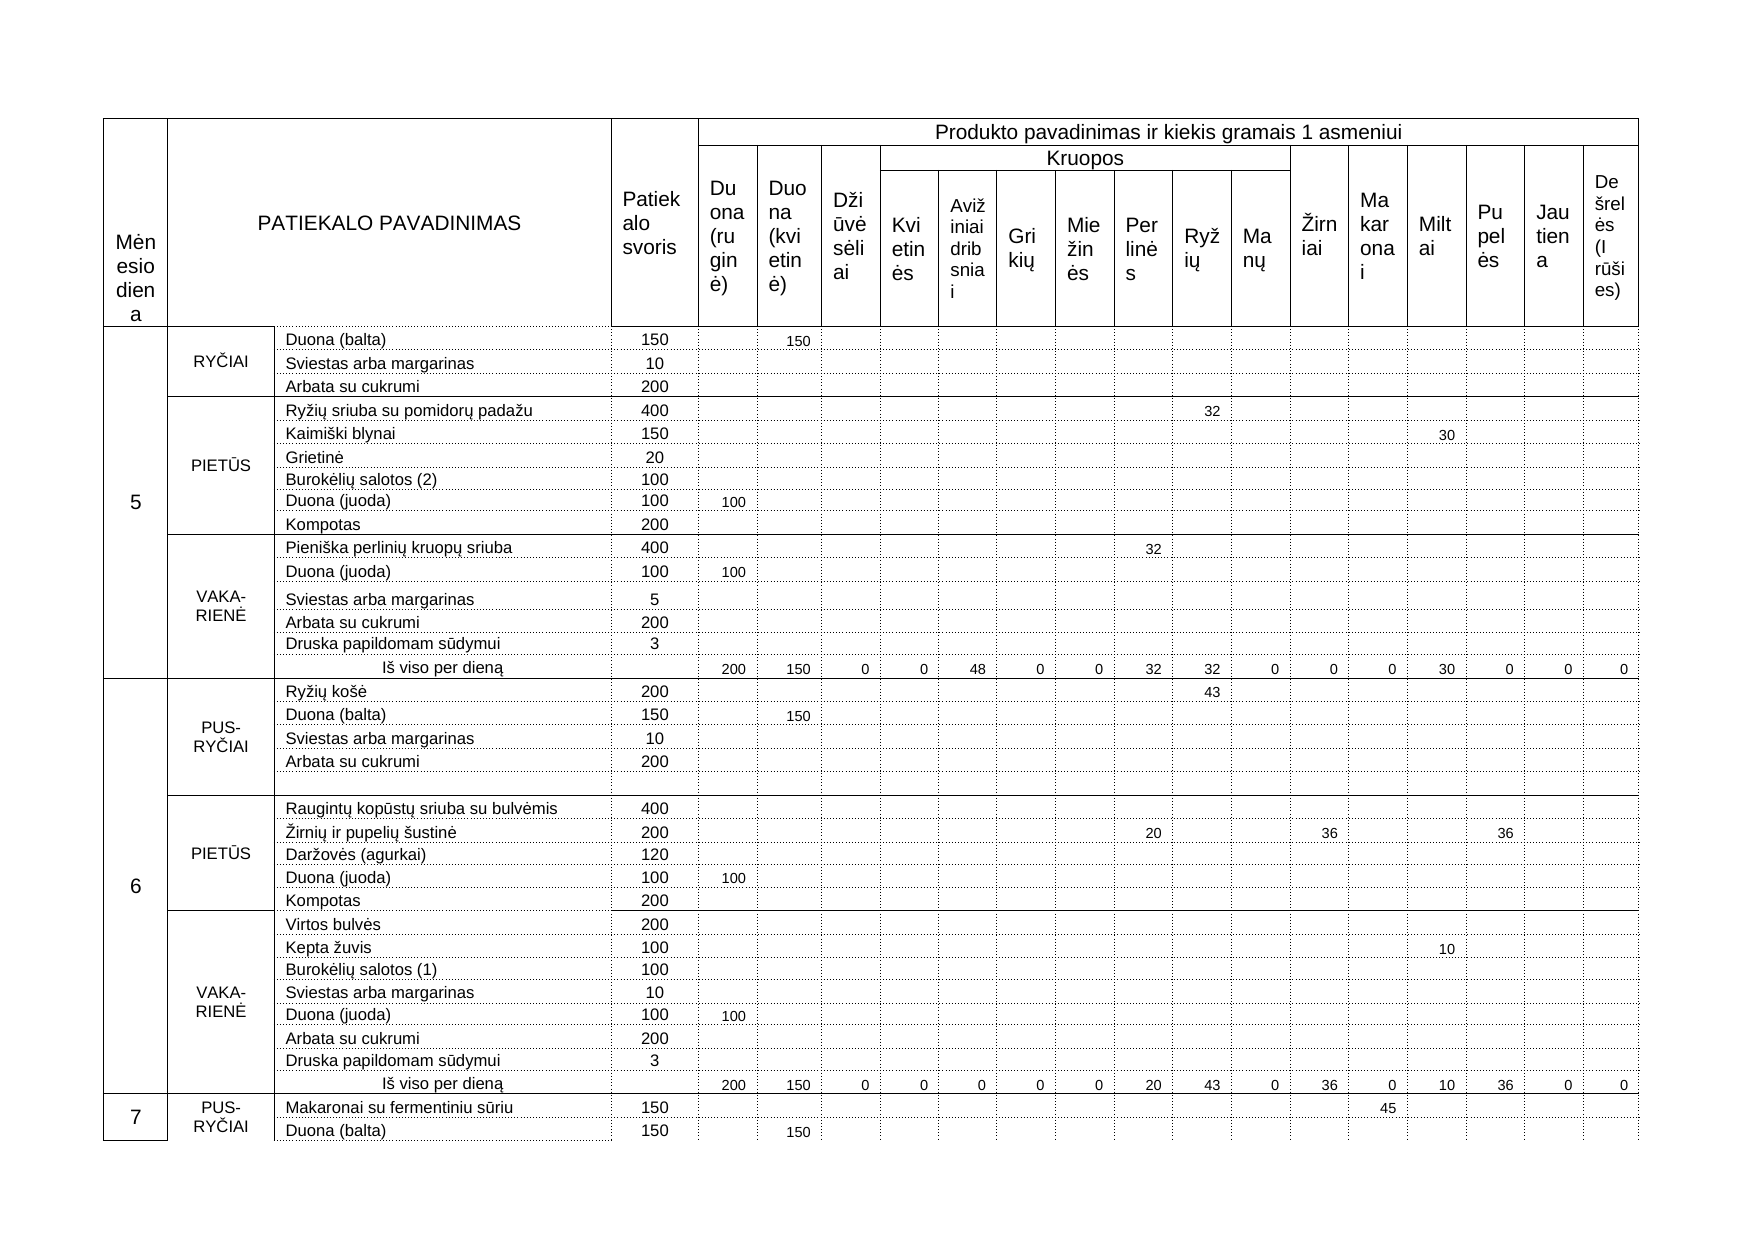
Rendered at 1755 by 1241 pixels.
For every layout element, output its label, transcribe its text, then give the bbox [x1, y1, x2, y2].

table_cell [757, 911, 822, 934]
table_cell [997, 1024, 1056, 1048]
table_cell [1525, 818, 1583, 842]
table_cell [1583, 327, 1639, 349]
table_cell [1408, 957, 1466, 979]
table_cell 100 [611, 864, 698, 887]
table_cell [1056, 535, 1114, 557]
table_cell [698, 467, 757, 488]
table_cell [1290, 911, 1349, 934]
table_cell [997, 679, 1056, 701]
table_cell [1408, 701, 1466, 724]
table_cell [757, 1024, 822, 1048]
table_cell 0 [1583, 1070, 1639, 1093]
table_cell [1466, 489, 1525, 510]
table_cell [939, 679, 997, 701]
table_cell Makaronai su fermentiniu sūriu [275, 1094, 611, 1117]
table_cell [997, 373, 1056, 396]
table_cell [997, 748, 1056, 771]
table_cell [997, 979, 1056, 1002]
table_cell 0 [1231, 654, 1290, 677]
table_cell [698, 1117, 757, 1140]
table_cell 3 [611, 1048, 698, 1070]
table_cell [1231, 443, 1290, 467]
table_cell [1466, 632, 1525, 654]
table_cell [757, 979, 822, 1002]
table_cell [1583, 748, 1639, 771]
table_cell [1290, 327, 1349, 349]
table_cell [1466, 1094, 1525, 1117]
table_cell [880, 373, 939, 396]
table_cell [880, 1094, 939, 1117]
table_cell 36 [1290, 818, 1349, 842]
table_cell [880, 748, 939, 771]
table_cell [997, 557, 1056, 581]
table_cell [1173, 771, 1231, 795]
table_cell [1583, 818, 1639, 842]
table_cell [822, 701, 880, 724]
table_cell [1525, 397, 1583, 420]
table_cell Grikių [997, 171, 1055, 326]
table_cell [757, 557, 822, 581]
table_cell [1466, 748, 1525, 771]
table_cell [1408, 1003, 1466, 1024]
table_cell [1056, 609, 1114, 632]
table_cell 32 [1173, 397, 1231, 420]
table_cell [939, 489, 997, 510]
table_cell 0 [880, 654, 939, 677]
table_cell [757, 887, 822, 910]
table_cell [1583, 1117, 1639, 1140]
table_cell [1466, 701, 1525, 724]
table_cell [1056, 373, 1114, 396]
table_cell [1525, 609, 1583, 632]
table_cell [1290, 373, 1349, 396]
table_cell [1466, 609, 1525, 632]
table_cell [757, 632, 822, 654]
table_cell [698, 1048, 757, 1070]
table_cell Duona (juoda) [275, 864, 611, 887]
table_cell [997, 443, 1056, 467]
table_cell [1056, 887, 1114, 910]
table_cell [997, 609, 1056, 632]
table_cell [698, 911, 757, 934]
table_cell [997, 911, 1056, 934]
table_cell [939, 467, 997, 488]
table_cell [997, 796, 1056, 818]
table_cell Duona (ruginė) [699, 146, 757, 326]
table_cell [1466, 443, 1525, 467]
table_cell Duona (balta) [275, 326, 611, 349]
table_cell [939, 957, 997, 979]
table_cell 100 [611, 489, 698, 510]
table_cell [1290, 557, 1349, 581]
table_cell 0 [1056, 1070, 1114, 1093]
table_cell [1525, 979, 1583, 1002]
table_cell [1525, 957, 1583, 979]
table_cell [611, 771, 698, 795]
table_cell [1173, 887, 1231, 910]
table_cell [1290, 443, 1349, 467]
table_cell [1290, 1117, 1349, 1140]
table_cell [757, 609, 822, 632]
table_cell [1583, 887, 1639, 910]
table_cell [1583, 957, 1639, 979]
table_cell [1231, 349, 1290, 373]
table_cell [880, 489, 939, 510]
table_cell Duona (kvietinė) [758, 146, 821, 326]
table_cell [822, 842, 880, 863]
table_cell 200 [698, 1070, 757, 1093]
table_cell [1173, 510, 1231, 534]
table_cell [757, 771, 822, 795]
table_cell [997, 887, 1056, 910]
table_cell [822, 467, 880, 488]
table_cell [1056, 443, 1114, 467]
table_cell [1231, 1094, 1290, 1117]
table_cell [1466, 887, 1525, 910]
table_cell 200 [611, 1024, 698, 1048]
table_cell 10 [611, 724, 698, 748]
table_cell [1114, 581, 1173, 609]
table_cell [939, 911, 997, 934]
table_cell [1056, 581, 1114, 609]
table_cell [1583, 979, 1639, 1002]
table_cell 36 [1466, 818, 1525, 842]
table_cell Grietinė [275, 443, 611, 467]
table_cell [880, 557, 939, 581]
table_cell [822, 796, 880, 818]
table_cell [1583, 796, 1639, 818]
table_cell [1408, 1048, 1466, 1070]
table_cell [1466, 957, 1525, 979]
table_cell 20 [1114, 818, 1173, 842]
table_cell [822, 748, 880, 771]
table_cell Žirnių ir pupelių šustinė [275, 818, 611, 842]
table_header Patiekalo svoris [612, 119, 698, 326]
table_cell 7 [104, 1094, 167, 1140]
table_cell [939, 557, 997, 581]
table_cell [939, 349, 997, 373]
table_cell [1231, 679, 1290, 701]
table_cell [1114, 443, 1173, 467]
table_cell [880, 1048, 939, 1070]
table_cell [1466, 796, 1525, 818]
table_cell 32 [1173, 654, 1231, 677]
table_cell [1231, 701, 1290, 724]
table_cell [822, 864, 880, 887]
table_cell [822, 489, 880, 510]
table_cell [822, 1024, 880, 1048]
table_cell [1056, 420, 1114, 443]
table_cell [1349, 420, 1407, 443]
table_cell [997, 467, 1056, 488]
table_cell 200 [698, 654, 757, 677]
table_cell [822, 397, 880, 420]
table_cell [1466, 911, 1525, 934]
table_cell [939, 397, 997, 420]
table_cell [1290, 489, 1349, 510]
table_cell 32 [1114, 654, 1173, 677]
table_cell 200 [611, 748, 698, 771]
table_cell [822, 1048, 880, 1070]
table_cell [1349, 489, 1407, 510]
table_cell [698, 1024, 757, 1048]
table_cell [997, 581, 1056, 609]
table_cell [997, 510, 1056, 534]
table_cell [1114, 467, 1173, 488]
table_cell 100 [611, 557, 698, 581]
table_cell [939, 1117, 997, 1140]
table_cell Jautiena [1525, 146, 1583, 326]
table_cell [1583, 679, 1639, 701]
table_cell [1173, 535, 1231, 557]
table_cell [1349, 979, 1407, 1002]
table_cell [698, 701, 757, 724]
table_cell [1290, 420, 1349, 443]
table_cell [1349, 864, 1407, 887]
table_cell [1231, 771, 1290, 795]
table_cell [880, 609, 939, 632]
table_cell [1114, 701, 1173, 724]
table_cell [1114, 887, 1173, 910]
table_cell [1173, 327, 1231, 349]
table_cell [1408, 557, 1466, 581]
table_cell 100 [698, 864, 757, 887]
table_cell [822, 887, 880, 910]
table_cell [1583, 1024, 1639, 1048]
table_cell 150 [757, 654, 822, 677]
table_cell [1114, 934, 1173, 957]
table_cell 150 [757, 1117, 822, 1140]
table_cell 0 [1231, 1070, 1290, 1093]
table_cell [1173, 557, 1231, 581]
table_cell [1466, 397, 1525, 420]
table_cell 200 [611, 818, 698, 842]
table_cell [939, 1094, 997, 1117]
table_cell [1056, 911, 1114, 934]
table_cell [1349, 581, 1407, 609]
table_cell [1290, 771, 1349, 795]
table_cell [698, 397, 757, 420]
table_cell [1466, 1003, 1525, 1024]
table_cell [1466, 467, 1525, 488]
table_cell [1114, 1048, 1173, 1070]
table_cell [1349, 1003, 1407, 1024]
table_cell [757, 373, 822, 396]
table_cell 6 [104, 679, 167, 1093]
table_cell [939, 510, 997, 534]
table_cell [698, 349, 757, 373]
table_cell [1408, 864, 1466, 887]
table_cell [822, 510, 880, 534]
table_cell [1231, 934, 1290, 957]
table_cell [1408, 887, 1466, 910]
table_cell [698, 818, 757, 842]
table_cell [1583, 581, 1639, 609]
table_cell [1290, 748, 1349, 771]
table_header Produkto pavadinimas ir kiekis gramais 1 asmeniui [699, 119, 1638, 145]
table_cell [1408, 510, 1466, 534]
table_cell Makaronai [1349, 146, 1407, 326]
table_cell [1056, 327, 1114, 349]
table_cell [1525, 581, 1583, 609]
table_cell [1349, 724, 1407, 748]
table_cell [1114, 557, 1173, 581]
table_cell [1408, 397, 1466, 420]
table_cell [939, 1024, 997, 1048]
table_cell [757, 1003, 822, 1024]
table_cell [880, 420, 939, 443]
table_cell [1525, 724, 1583, 748]
table_cell [997, 420, 1056, 443]
table_cell [1114, 420, 1173, 443]
table_cell [1056, 979, 1114, 1002]
table_cell [1408, 327, 1466, 349]
table_cell [1056, 1117, 1114, 1140]
table_cell [1290, 934, 1349, 957]
table_cell [997, 632, 1056, 654]
table_cell [1056, 1003, 1114, 1024]
table_cell [1114, 397, 1173, 420]
table_cell [1056, 957, 1114, 979]
table_cell 0 [1349, 654, 1407, 677]
table_cell [698, 327, 757, 349]
table_cell [1114, 748, 1173, 771]
table_cell [1173, 1048, 1231, 1070]
table_cell [757, 842, 822, 863]
table_cell [880, 724, 939, 748]
table_cell [698, 957, 757, 979]
table_cell [1408, 979, 1466, 1002]
table_cell [1290, 864, 1349, 887]
table_cell [1583, 1048, 1639, 1070]
table_cell [1290, 349, 1349, 373]
table_cell [1056, 748, 1114, 771]
table_cell Arbata su cukrumi [275, 1024, 611, 1048]
table_cell 100 [698, 489, 757, 510]
table_cell [1583, 1094, 1639, 1117]
table_cell [698, 842, 757, 863]
table_cell [757, 864, 822, 887]
table_cell [757, 957, 822, 979]
table_cell [1349, 467, 1407, 488]
table_cell [1290, 957, 1349, 979]
table_cell [880, 632, 939, 654]
table_cell [1583, 864, 1639, 887]
table_cell [1408, 609, 1466, 632]
table_cell [1056, 1048, 1114, 1070]
table_cell [757, 818, 822, 842]
table_cell Ryžių košė [275, 679, 611, 701]
table_cell Arbata su cukrumi [275, 609, 611, 632]
table_cell [1231, 957, 1290, 979]
table_cell [1583, 771, 1639, 795]
table_cell [997, 1094, 1056, 1117]
table_cell [698, 748, 757, 771]
table_cell [1056, 489, 1114, 510]
table_cell 0 [997, 654, 1056, 677]
table_cell [1290, 724, 1349, 748]
table_cell [1349, 748, 1407, 771]
table_cell [1408, 724, 1466, 748]
table_cell [880, 818, 939, 842]
table_cell [1290, 701, 1349, 724]
table_cell [1525, 632, 1583, 654]
table_cell 0 [822, 1070, 880, 1093]
table_cell 200 [611, 911, 698, 934]
table_cell [1231, 1048, 1290, 1070]
table_cell 0 [939, 1070, 997, 1093]
table_cell [1056, 796, 1114, 818]
table_cell [1056, 1024, 1114, 1048]
table_cell Kvietinės [881, 171, 938, 326]
table_cell [1173, 934, 1231, 957]
table_cell [698, 510, 757, 534]
table_cell [939, 887, 997, 910]
table_cell [757, 748, 822, 771]
table_cell [1056, 467, 1114, 488]
table_cell 200 [611, 510, 698, 534]
table_cell [1349, 1024, 1407, 1048]
table_cell [1173, 957, 1231, 979]
table_cell [880, 1117, 939, 1140]
table_cell [1408, 911, 1466, 934]
table_cell [1056, 771, 1114, 795]
table_cell [1231, 724, 1290, 748]
table_cell [822, 535, 880, 557]
table_cell [880, 679, 939, 701]
table_cell Sviestas arba margarinas [275, 581, 611, 609]
table_cell [1525, 557, 1583, 581]
table_cell [1290, 979, 1349, 1002]
table_cell 30 [1408, 420, 1466, 443]
table_cell [1056, 934, 1114, 957]
table_cell [1114, 1094, 1173, 1117]
table_cell 150 [611, 327, 698, 349]
table_cell [822, 1094, 880, 1117]
table_cell [1525, 327, 1583, 349]
table_cell [1231, 373, 1290, 396]
table_cell [1173, 864, 1231, 887]
table_cell [880, 327, 939, 349]
table_cell Džiūvėsėliai [822, 146, 880, 326]
table_cell [939, 934, 997, 957]
table_cell [1056, 1094, 1114, 1117]
table_cell [1349, 842, 1407, 863]
table_cell [698, 979, 757, 1002]
table_cell [822, 679, 880, 701]
table_cell [1114, 632, 1173, 654]
table_cell [997, 327, 1056, 349]
table_cell [1114, 724, 1173, 748]
table_cell [1525, 510, 1583, 534]
table_cell [1114, 842, 1173, 863]
table_cell [757, 510, 822, 534]
table_cell [757, 934, 822, 957]
table_cell [1408, 1094, 1466, 1117]
table_cell [1583, 724, 1639, 748]
table_cell [1290, 796, 1349, 818]
table_cell [1408, 373, 1466, 396]
table_cell [822, 957, 880, 979]
table_cell [880, 957, 939, 979]
table_cell [822, 557, 880, 581]
table_cell [1231, 818, 1290, 842]
table_cell 200 [611, 373, 698, 396]
table_cell [880, 535, 939, 557]
table_cell [1173, 467, 1231, 488]
table_cell [1466, 510, 1525, 534]
table_cell [698, 535, 757, 557]
table_cell [757, 1048, 822, 1070]
table_cell VAKA- RIENĖ [168, 535, 274, 677]
table_cell [1173, 748, 1231, 771]
table_cell [1466, 842, 1525, 863]
table_cell 400 [611, 397, 698, 420]
table_cell [1349, 557, 1407, 581]
table_cell [1173, 632, 1231, 654]
table_cell [880, 443, 939, 467]
table_cell [1466, 349, 1525, 373]
table_cell [275, 771, 611, 795]
table_cell Druska papildomam sūdymui [275, 632, 611, 654]
table_cell [1173, 443, 1231, 467]
table_cell [1056, 842, 1114, 863]
table_cell [1114, 609, 1173, 632]
table_cell [939, 701, 997, 724]
table_cell [939, 581, 997, 609]
table_cell 20 [611, 443, 698, 467]
table_cell 10 [1408, 934, 1466, 957]
table_cell 36 [1290, 1070, 1349, 1093]
table_header PATIEKALO PAVADINIMAS [168, 119, 611, 326]
table_cell [1056, 397, 1114, 420]
table_cell [1290, 679, 1349, 701]
table_cell [1290, 397, 1349, 420]
table_cell Sviestas arba margarinas [275, 349, 611, 373]
table_cell [1173, 979, 1231, 1002]
table_cell 32 [1114, 535, 1173, 557]
table_cell [880, 1003, 939, 1024]
table_cell 400 [611, 535, 698, 557]
table_cell PIETŪS [168, 397, 274, 534]
table_cell [1231, 748, 1290, 771]
table_cell 100 [611, 934, 698, 957]
table_cell 43 [1173, 1070, 1231, 1093]
table_cell [1349, 632, 1407, 654]
table_cell [1056, 724, 1114, 748]
table_cell [1583, 609, 1639, 632]
table_cell [1349, 397, 1407, 420]
table_cell [1349, 510, 1407, 534]
table_cell [1466, 864, 1525, 887]
table_cell [1114, 349, 1173, 373]
table_cell [997, 397, 1056, 420]
table_cell [1525, 911, 1583, 934]
table_cell 36 [1466, 1070, 1525, 1093]
table_cell [880, 397, 939, 420]
table_cell [1290, 1003, 1349, 1024]
table_cell [757, 679, 822, 701]
table_cell [611, 654, 698, 677]
table_cell [822, 979, 880, 1002]
table_cell 0 [997, 1070, 1056, 1093]
table_cell [880, 796, 939, 818]
table_cell [698, 771, 757, 795]
table_cell [997, 771, 1056, 795]
table_cell [1583, 397, 1639, 420]
table_cell [698, 581, 757, 609]
table_cell 0 [1583, 654, 1639, 677]
table_cell [997, 957, 1056, 979]
table_cell Daržovės (agurkai) [275, 842, 611, 863]
table_cell [698, 609, 757, 632]
table_cell [1466, 327, 1525, 349]
table_cell [1056, 557, 1114, 581]
table_cell [1408, 581, 1466, 609]
table_cell [1583, 467, 1639, 488]
table_cell [1173, 609, 1231, 632]
table_cell [939, 842, 997, 863]
table_cell [698, 420, 757, 443]
table_cell [611, 1070, 698, 1093]
table_cell [1231, 535, 1290, 557]
table_cell [822, 934, 880, 957]
table_cell [1056, 632, 1114, 654]
table_cell [1231, 1003, 1290, 1024]
table_cell [757, 581, 822, 609]
table_cell [1173, 701, 1231, 724]
table_cell PUS- RYČIAI [168, 679, 274, 795]
table_cell 48 [939, 654, 997, 677]
table_cell [880, 979, 939, 1002]
table_cell [822, 911, 880, 934]
table_cell [1349, 911, 1407, 934]
table_cell [757, 349, 822, 373]
table_cell 120 [611, 842, 698, 863]
table_cell [997, 864, 1056, 887]
table_cell Kruopos [881, 146, 1290, 170]
table_cell [1173, 842, 1231, 863]
table_cell 30 [1408, 654, 1466, 677]
table_cell [1466, 373, 1525, 396]
table_cell [1290, 581, 1349, 609]
table_cell [1231, 467, 1290, 488]
table_cell [698, 373, 757, 396]
table_cell [1525, 887, 1583, 910]
table_cell [939, 535, 997, 557]
table_cell [1583, 701, 1639, 724]
table_cell [1231, 911, 1290, 934]
table_cell Duona (juoda) [275, 557, 611, 581]
table_cell [822, 1117, 880, 1140]
table_cell [1173, 420, 1231, 443]
table_cell [698, 443, 757, 467]
table_cell [1231, 1117, 1290, 1140]
table_cell [1525, 864, 1583, 887]
table_cell [822, 632, 880, 654]
table_cell [757, 443, 822, 467]
table_cell [1114, 957, 1173, 979]
table_cell [1466, 679, 1525, 701]
table_cell [1114, 489, 1173, 510]
table_cell [939, 818, 997, 842]
table_cell [1114, 373, 1173, 396]
table_cell [939, 609, 997, 632]
table_cell [1583, 632, 1639, 654]
table_cell [1290, 887, 1349, 910]
table_cell 45 [1349, 1094, 1407, 1117]
table_cell [822, 443, 880, 467]
table_cell Druska papildomam sūdymui [275, 1048, 611, 1070]
table_cell 0 [1525, 1070, 1583, 1093]
table_cell [1583, 443, 1639, 467]
table_cell [1056, 818, 1114, 842]
table_cell 10 [611, 349, 698, 373]
table_cell [822, 818, 880, 842]
table_cell [1583, 911, 1639, 934]
table_cell 0 [1525, 654, 1583, 677]
table_cell [997, 1003, 1056, 1024]
table_cell Sviestas arba margarinas [275, 979, 611, 1002]
table_cell [1173, 724, 1231, 748]
table_cell [1231, 420, 1290, 443]
table_cell [1525, 1094, 1583, 1117]
table_cell [1290, 1048, 1349, 1070]
table_cell Pieniška perlinių kruopų sriuba [275, 535, 611, 557]
table_cell Kompotas [275, 887, 611, 910]
table_cell [997, 818, 1056, 842]
table_cell [1114, 510, 1173, 534]
table_cell [1114, 327, 1173, 349]
table_cell Virtos bulvės [275, 910, 611, 934]
table_cell [1408, 796, 1466, 818]
table_cell [939, 724, 997, 748]
table_cell Duona (balta) [275, 1117, 611, 1140]
table_cell [1114, 1024, 1173, 1048]
table_cell [822, 420, 880, 443]
table_cell [757, 796, 822, 818]
table_cell [1525, 701, 1583, 724]
table_cell [1466, 535, 1525, 557]
table_cell [1408, 535, 1466, 557]
table_cell [757, 467, 822, 488]
table_cell [880, 911, 939, 934]
table_cell [698, 679, 757, 701]
table_cell 200 [611, 679, 698, 701]
table_cell 0 [1290, 654, 1349, 677]
table_cell [822, 373, 880, 396]
table_cell 100 [611, 467, 698, 488]
table_cell Perlinės [1115, 171, 1172, 326]
table_cell [1290, 842, 1349, 863]
table_cell [1583, 489, 1639, 510]
table_cell 100 [698, 557, 757, 581]
table_cell [1408, 1117, 1466, 1140]
table_cell [1290, 609, 1349, 632]
table_cell [1231, 979, 1290, 1002]
table_cell [1056, 510, 1114, 534]
table_cell Ryžių [1173, 171, 1231, 326]
table_cell [1290, 1024, 1349, 1048]
table_cell [1349, 443, 1407, 467]
table_cell [939, 1003, 997, 1024]
table_cell [1349, 957, 1407, 979]
table_cell [939, 632, 997, 654]
table_cell [939, 748, 997, 771]
table_cell [1525, 443, 1583, 467]
table_cell [1525, 467, 1583, 488]
table_cell [1114, 979, 1173, 1002]
table_cell [698, 724, 757, 748]
table_cell [997, 724, 1056, 748]
table_cell [939, 979, 997, 1002]
table_cell 0 [822, 654, 880, 677]
table_cell [1114, 864, 1173, 887]
table_cell [1583, 934, 1639, 957]
table_cell [757, 724, 822, 748]
table_cell [1173, 581, 1231, 609]
table_cell [1583, 420, 1639, 443]
table_cell [1173, 349, 1231, 373]
table_cell [1114, 1003, 1173, 1024]
table_cell 100 [698, 1003, 757, 1024]
table_cell [1583, 535, 1639, 557]
table_cell [1056, 349, 1114, 373]
table_cell [1583, 1003, 1639, 1024]
table_cell PIETŪS [168, 796, 274, 910]
table_cell [1290, 535, 1349, 557]
table_cell Kaimiški blynai [275, 420, 611, 443]
table_cell 150 [611, 420, 698, 443]
table_cell [1349, 327, 1407, 349]
table_cell [1525, 679, 1583, 701]
table_cell [1349, 796, 1407, 818]
table_cell [1466, 581, 1525, 609]
table_cell Ryžių sriuba su pomidorų padažu [275, 397, 611, 420]
table_cell [1583, 349, 1639, 373]
table_cell 0 [1349, 1070, 1407, 1093]
table_cell [822, 724, 880, 748]
table_cell 5 [104, 327, 167, 677]
table_cell [1231, 557, 1290, 581]
table_cell [1231, 796, 1290, 818]
table_cell [1466, 771, 1525, 795]
table_cell [880, 864, 939, 887]
table_cell [1231, 864, 1290, 887]
table_cell [1466, 934, 1525, 957]
table_cell [1408, 679, 1466, 701]
table_cell [822, 771, 880, 795]
table_cell [880, 1024, 939, 1048]
table_cell Duona (juoda) [275, 1003, 611, 1024]
table_cell [997, 535, 1056, 557]
table_cell [1231, 609, 1290, 632]
table_cell [1408, 349, 1466, 373]
table_cell [880, 510, 939, 534]
table_cell [997, 842, 1056, 863]
table_cell 150 [611, 1117, 698, 1140]
table_cell Burokėlių salotos (2) [275, 467, 611, 488]
table_cell [822, 349, 880, 373]
table_cell [1349, 1048, 1407, 1070]
table_cell VAKA- RIENĖ [168, 911, 274, 1093]
table_cell 150 [757, 1070, 822, 1093]
table_cell Kompotas [275, 510, 611, 534]
table_cell [1173, 1117, 1231, 1140]
table_cell [1114, 679, 1173, 701]
table_cell [1525, 1024, 1583, 1048]
table_cell [1173, 1024, 1231, 1048]
table_cell [1349, 373, 1407, 396]
table_cell [1056, 864, 1114, 887]
table_cell [1114, 771, 1173, 795]
table_cell [997, 934, 1056, 957]
table_cell [939, 771, 997, 795]
table_cell Burokėlių salotos (1) [275, 957, 611, 979]
table_cell [1583, 373, 1639, 396]
table_cell [1349, 535, 1407, 557]
table_cell [1525, 748, 1583, 771]
table_cell [1056, 701, 1114, 724]
table_cell [698, 934, 757, 957]
table_cell [880, 701, 939, 724]
table_cell [1173, 796, 1231, 818]
table_cell [757, 397, 822, 420]
table_cell [1525, 489, 1583, 510]
table_cell [822, 609, 880, 632]
table_cell Sviestas arba margarinas [275, 724, 611, 748]
table_cell [1290, 632, 1349, 654]
table_cell [1583, 510, 1639, 534]
table_cell [1231, 842, 1290, 863]
table_cell [1349, 934, 1407, 957]
table_cell [1466, 1048, 1525, 1070]
table_cell [1349, 679, 1407, 701]
table_cell 0 [1466, 654, 1525, 677]
table_cell [1056, 679, 1114, 701]
table_cell Iš viso per dieną [275, 654, 611, 677]
table_cell [1525, 373, 1583, 396]
table_cell 10 [1408, 1070, 1466, 1093]
table_cell [757, 420, 822, 443]
table_cell [1525, 349, 1583, 373]
table_cell [1290, 510, 1349, 534]
table_cell Miltai [1408, 146, 1466, 326]
table_cell PUS- RYČIAI [168, 1094, 274, 1140]
table_cell [1173, 373, 1231, 396]
table_cell [997, 1048, 1056, 1070]
table_cell [1408, 489, 1466, 510]
table_cell Dešrelės (I rūšies) [1584, 146, 1638, 326]
table_cell [997, 489, 1056, 510]
table_cell [997, 1117, 1056, 1140]
table_cell [1290, 467, 1349, 488]
table_cell [1408, 632, 1466, 654]
table_cell [1290, 1094, 1349, 1117]
table_cell Žirniai [1291, 146, 1348, 326]
table_cell 400 [611, 796, 698, 818]
table_cell [1349, 771, 1407, 795]
table_cell 200 [611, 609, 698, 632]
table_cell [1173, 1094, 1231, 1117]
table_cell [698, 887, 757, 910]
table_cell [880, 842, 939, 863]
table_cell [1173, 489, 1231, 510]
table_cell 100 [611, 1003, 698, 1024]
table_cell [822, 581, 880, 609]
table_cell [1349, 701, 1407, 724]
table_cell [1173, 818, 1231, 842]
table_cell 0 [1056, 654, 1114, 677]
table_cell [1231, 510, 1290, 534]
table_cell [1173, 1003, 1231, 1024]
table_cell [1349, 349, 1407, 373]
table_cell [880, 581, 939, 609]
table_cell [1525, 796, 1583, 818]
table_cell [1231, 327, 1290, 349]
table_cell [757, 1094, 822, 1117]
table_cell [1349, 818, 1407, 842]
table_cell [1408, 748, 1466, 771]
table_cell [1525, 535, 1583, 557]
table_cell [1466, 1117, 1525, 1140]
table_cell [939, 443, 997, 467]
table_cell [1408, 1024, 1466, 1048]
table_cell [1525, 771, 1583, 795]
table_cell Kepta žuvis [275, 934, 611, 957]
table_cell 0 [880, 1070, 939, 1093]
table_cell Avižiniai dribsniai [939, 171, 996, 326]
table_cell [1583, 557, 1639, 581]
table_cell Arbata su cukrumi [275, 748, 611, 771]
table_cell 150 [757, 327, 822, 349]
table_cell [1408, 818, 1466, 842]
table_cell [698, 796, 757, 818]
table_cell Duona (balta) [275, 701, 611, 724]
table_cell [698, 1094, 757, 1117]
table_cell [1466, 557, 1525, 581]
table_cell [1114, 911, 1173, 934]
table_cell [1114, 796, 1173, 818]
table_cell Arbata su cukrumi [275, 373, 611, 396]
table_cell [822, 1003, 880, 1024]
table_cell [1408, 842, 1466, 863]
table_cell Duona (juoda) [275, 489, 611, 510]
table_cell [1525, 842, 1583, 863]
table_cell [822, 327, 880, 349]
table_cell 3 [611, 632, 698, 654]
table_cell 43 [1173, 679, 1231, 701]
table_cell [1525, 1003, 1583, 1024]
table_cell 5 [611, 581, 698, 609]
table_cell [939, 420, 997, 443]
table_cell [1114, 1117, 1173, 1140]
table_cell [1349, 1117, 1407, 1140]
table_cell [997, 349, 1056, 373]
table_cell [757, 535, 822, 557]
table_cell [880, 934, 939, 957]
table_cell [1525, 1048, 1583, 1070]
table_cell [939, 1048, 997, 1070]
table_cell [1583, 842, 1639, 863]
table_cell [1408, 443, 1466, 467]
table_cell [1525, 420, 1583, 443]
table_cell [1231, 397, 1290, 420]
table_cell [1408, 467, 1466, 488]
table_cell 200 [611, 887, 698, 910]
table_cell [939, 864, 997, 887]
table_cell [757, 489, 822, 510]
table_cell [1173, 911, 1231, 934]
table_cell Iš viso per dieną [275, 1070, 611, 1093]
table_cell [1466, 724, 1525, 748]
table_cell RYČIAI [168, 327, 274, 396]
table_cell [1349, 887, 1407, 910]
table_cell [880, 467, 939, 488]
table_cell [698, 632, 757, 654]
table_cell [880, 349, 939, 373]
table_header Mėnesio diena [104, 119, 167, 326]
table_cell Raugintų kopūstų sriuba su bulvėmis [275, 796, 611, 818]
table_cell [1525, 934, 1583, 957]
table_cell 100 [611, 957, 698, 979]
table_cell Manų [1232, 171, 1290, 326]
table_cell [880, 887, 939, 910]
table_cell 150 [757, 701, 822, 724]
table_cell 150 [611, 701, 698, 724]
table_cell [939, 373, 997, 396]
table_cell [1525, 1117, 1583, 1140]
table_cell [1231, 581, 1290, 609]
table_cell [1231, 887, 1290, 910]
table_cell [1408, 771, 1466, 795]
table_cell [997, 701, 1056, 724]
table_cell [939, 796, 997, 818]
table_cell 150 [611, 1094, 698, 1117]
table_cell Miežinės [1056, 171, 1114, 326]
table_cell [1466, 979, 1525, 1002]
table_cell [1466, 1024, 1525, 1048]
table_cell 20 [1114, 1070, 1173, 1093]
table_cell [1466, 420, 1525, 443]
table_cell [939, 327, 997, 349]
table_cell 10 [611, 979, 698, 1002]
table_cell [880, 771, 939, 795]
table_cell [1349, 609, 1407, 632]
table_cell [1231, 489, 1290, 510]
table_cell [1231, 632, 1290, 654]
table_cell [1231, 1024, 1290, 1048]
table_cell Pupelės [1467, 146, 1524, 326]
